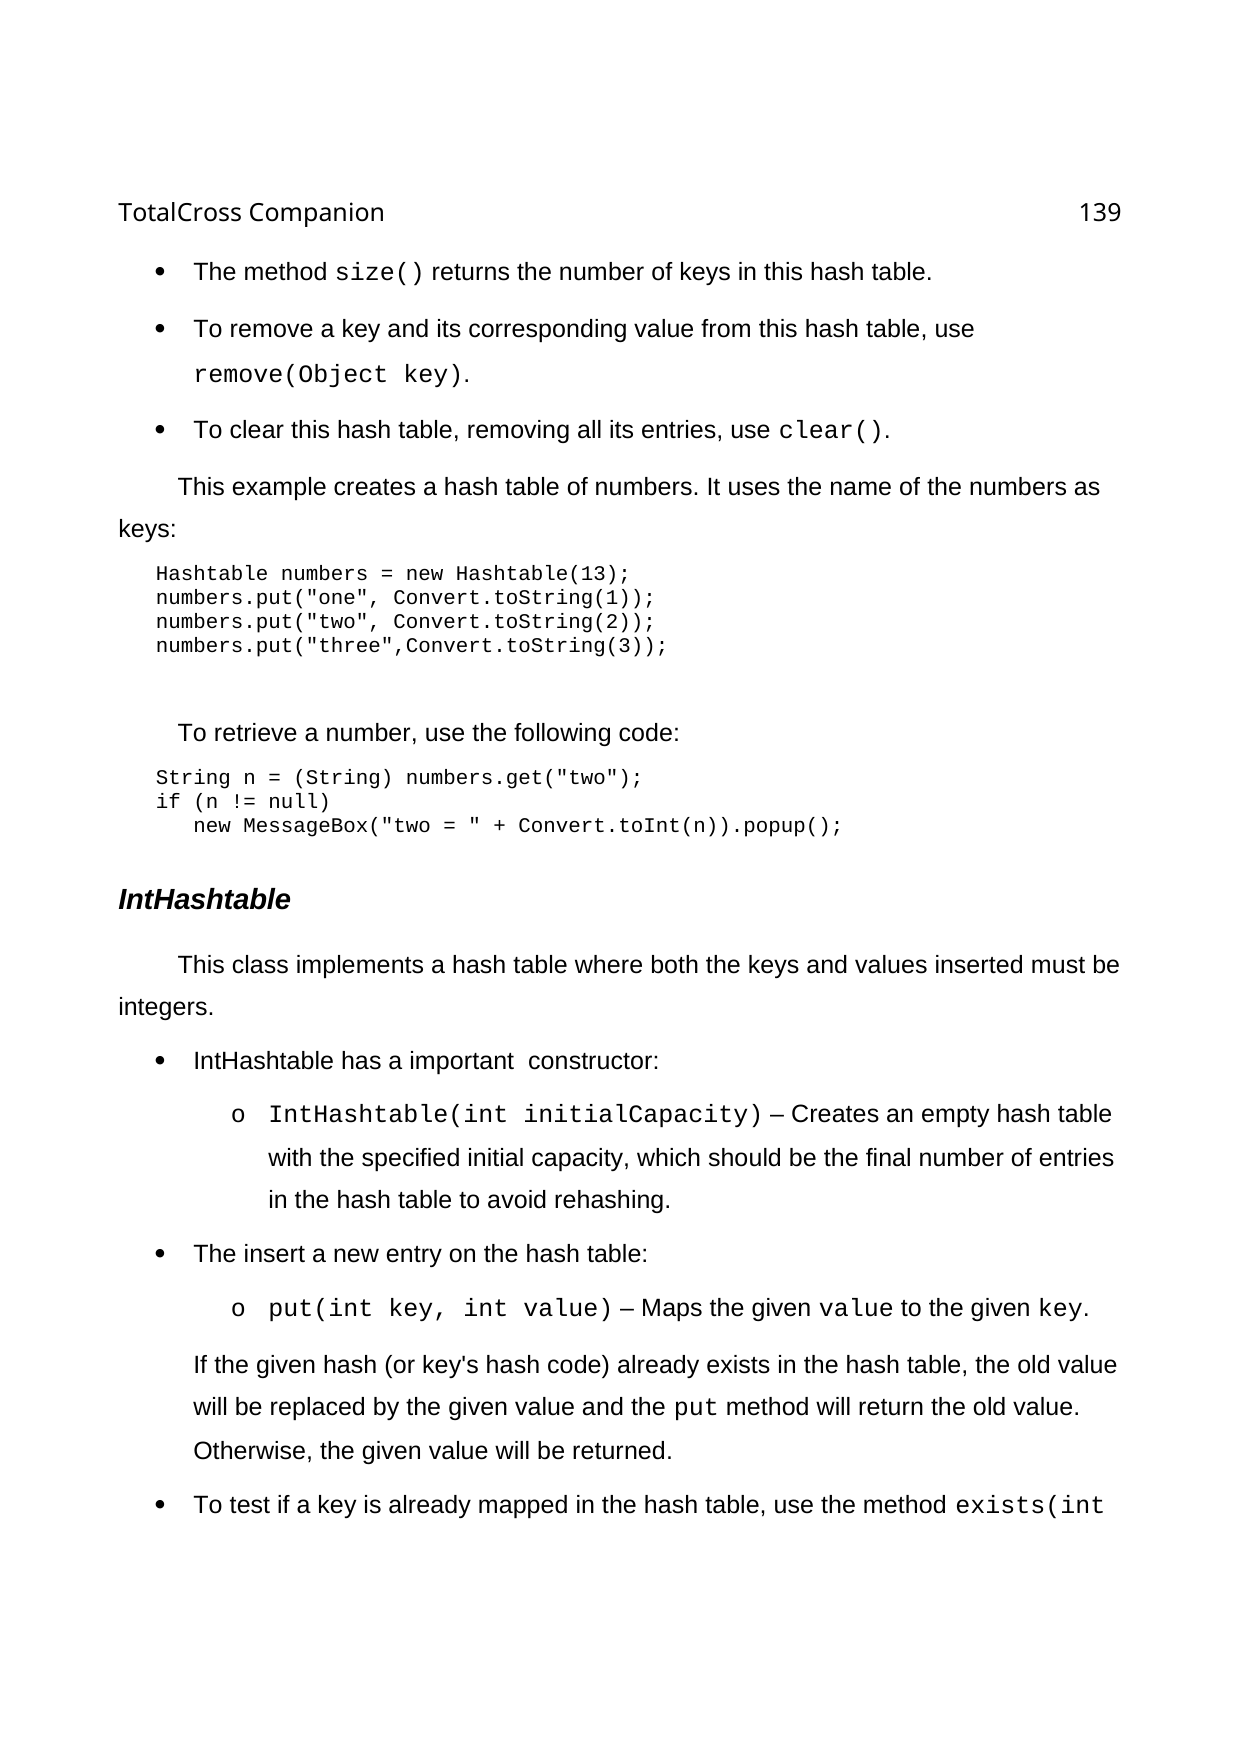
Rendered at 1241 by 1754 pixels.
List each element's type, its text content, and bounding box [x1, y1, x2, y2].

list The insert a new entry on the hash table: [156, 1240, 1122, 1268]
list IntHashtable(int initialCapacity) – Creates an empty hash table with the specified initial capacity, which should be the final number of entries in the hash table to avoid rehashing. [231, 1100, 1122, 1214]
list To clear this hash table, removing all its entries, use clear(). [156, 416, 1122, 446]
text numbers.put("three",Convert.toString(3)); [118, 635, 1122, 659]
text String n = (String) numbers.get("two"); [118, 767, 1122, 791]
text numbers.put("one", Convert.toString(1)); [118, 587, 1122, 611]
text To retrieve a number, use the following code: [118, 719, 1122, 747]
subtitle IntHashtable [118, 883, 1122, 915]
text This example creates a hash table of numbers. It uses the name of the numbers as keys: [118, 473, 1122, 543]
text This class implements a hash table where both the keys and values inserted must be integers. [118, 951, 1122, 1021]
text numbers.put("two", Convert.toString(2)); [118, 611, 1122, 635]
text Hashtable numbers = new Hashtable(13); [118, 563, 1122, 587]
text If the given hash (or key's hash code) already exists in the hash table, the old value will be replaced by the given value and the put method will return the old value. Otherwise, the given value will be returned. [193, 1351, 1122, 1465]
list IntHashtable has a important constructor: [156, 1047, 1122, 1074]
text if (n != null) [118, 791, 1122, 814]
list To test if a key is already mapped in the hash table, use the method exists(int [156, 1491, 1122, 1521]
text new MessageBox("two = " + Convert.toInt(n)).popup(); [118, 814, 1122, 838]
list The method size() returns the number of keys in this hash table. [156, 258, 1122, 288]
list put(int key, int value) – Maps the given value to the given key. [231, 1294, 1122, 1324]
list To remove a key and its corresponding value from this hash table, use remove(Object key). [156, 315, 1122, 389]
